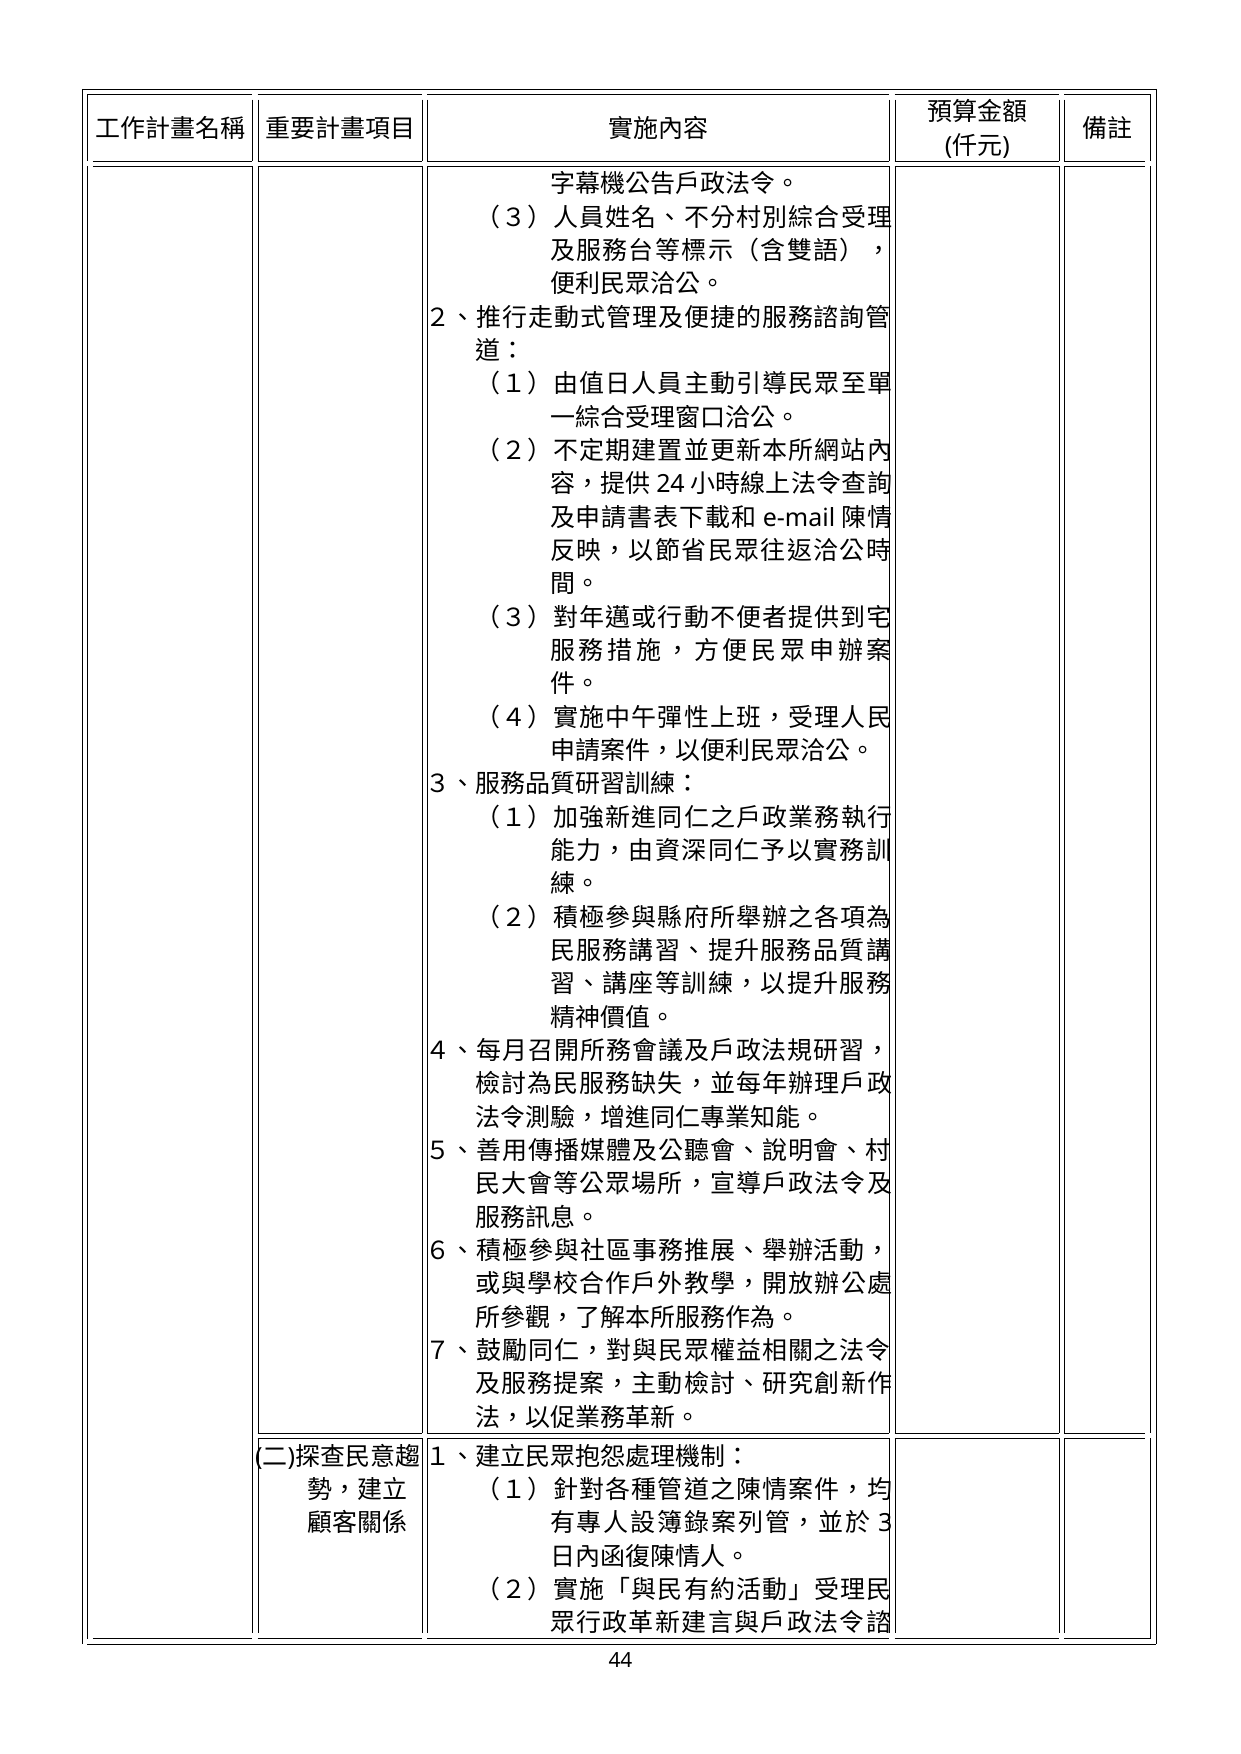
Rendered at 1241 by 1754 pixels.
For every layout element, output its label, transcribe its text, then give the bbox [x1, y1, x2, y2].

table_cell [892, 161, 1062, 1433]
table_cell [1062, 161, 1153, 1433]
table_cell (二)探查民意趨勢，建立顧客關係 [255, 1433, 425, 1638]
table_header 備註 [1062, 90, 1153, 161]
table_header 重要計畫項目 [255, 90, 425, 161]
table_header 實施內容 [425, 90, 892, 161]
table_header 預算金額 (仟元) [892, 90, 1062, 161]
table_cell [255, 161, 425, 1433]
table_header 工作計畫名稱 [85, 90, 255, 161]
table_cell １、建立民眾抱怨處理機制： （１）針對各種管道之陳情案件，均有專人設簿錄案列管，並於3日內函復陳情人。 （２）實施「與民有約活動」受理民眾行政革新建言與戶政法令諮 [425, 1433, 892, 1638]
table_cell 字幕機公告戶政法令。 （３）人員姓名、不分村別綜合受理及服務台等標示（含雙語），便利民眾洽公。 ２、推行走動式管理及便捷的服務諮詢管道： （１）由值日人員主動引導民眾至單一綜合受理窗口洽公。 （２）不定期建置並更新本所網站內容，提供24小時線上法令查詢及申請書表下載和e-mail陳情反映，以節省民眾往返洽公時間。 （３）對年邁或行動不便者提供到宅服務措施，方便民眾申辦案件。 （４）實施中午彈性上班，受理人民申請案件，以便利民眾洽公。 ３、服務品質研習訓練： （１）加強新進同仁之戶政業務執行能力，由資深同仁予以實務訓練。 （２）積極參與縣府所舉辦之各項為民服務講習、提升服務品質講習、講座等訓練，以提升服務精神價值。 ４、每月召開所務會議及戶政法規研習，檢討為民服務缺失，並每年辦理戶政法令測驗，增進同仁專業知能。 ５、善用傳播媒體及公聽會、說明會、村民大會等公眾場所，宣導戶政法令及服務訊息。 ６、積極參與社區事務推展、舉辦活動，或與學校合作戶外教學，開放辦公處所參觀，了解本所服務作為。 ７、鼓勵同仁，對與民眾權益相關之法令及服務提案，主動檢討、研究創新作法，以促業務革新。 [425, 161, 892, 1433]
table_cell [85, 161, 255, 1638]
table_cell [892, 1433, 1062, 1638]
table_cell [1062, 1433, 1153, 1638]
